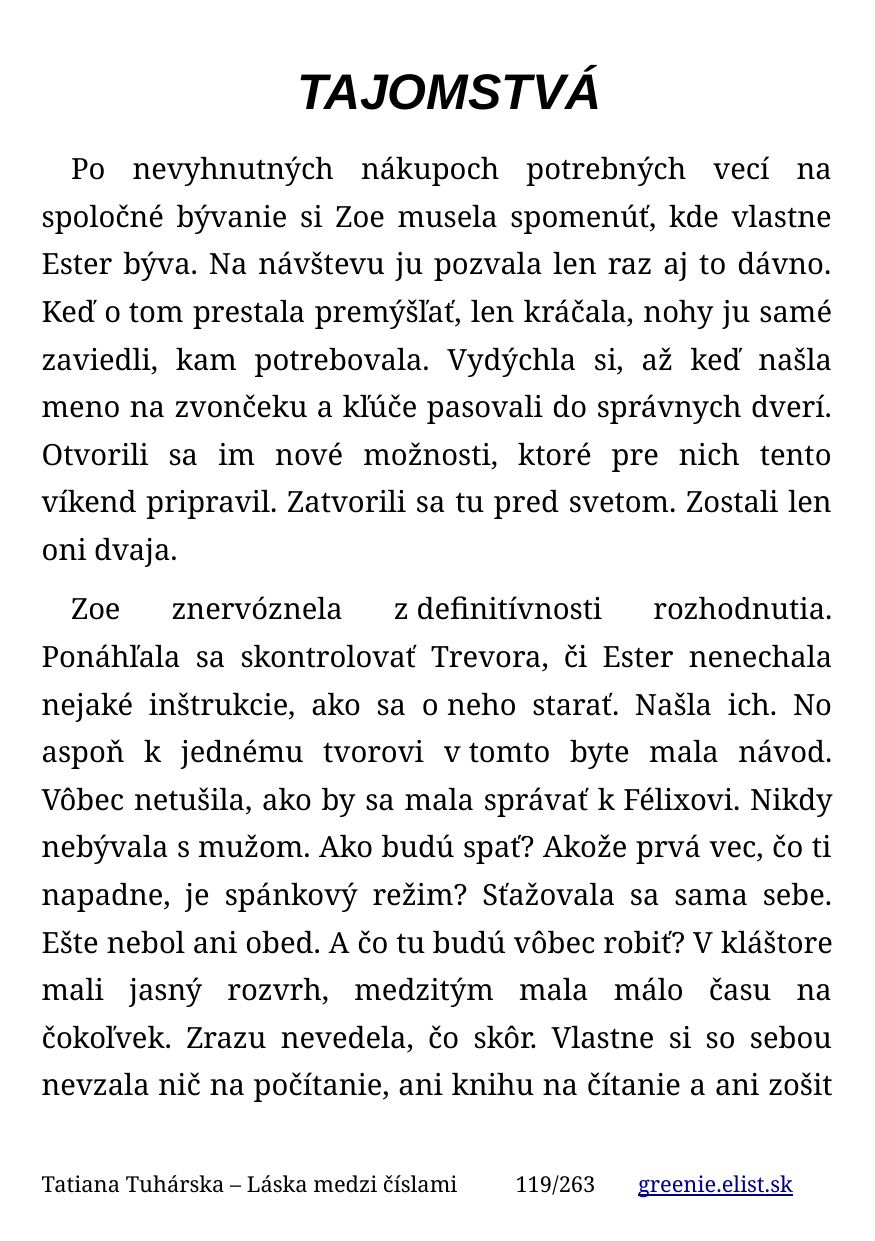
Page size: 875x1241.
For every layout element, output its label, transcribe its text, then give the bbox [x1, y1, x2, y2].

text Zoe znervóznela z definitívnosti rozhodnutia. Ponáhľala sa skontrolovať Trevora, či Ester nenechala nejaké inštrukcie, ako sa o neho starať. Našla ich. No aspoň k jednému tvorovi v tomto byte mala návod. Vôbec netušila, ako by sa mala správať k Félixovi. Nikdy nebývala s mužom. Ako budú spať? Akože prvá vec, čo ti napadne, je spánkový režim? Sťažovala sa sama sebe. Ešte nebol ani obed. A čo tu budú vôbec robiť? V kláštore mali jasný rozvrh, medzitým mala málo času na čokoľvek. Zrazu nevedela, čo skôr. Vlastne si so sebou nevzala nič na počítanie, ani knihu na čítanie a ani zošit [41, 589, 833, 1104]
text Po nevyhnutných nákupoch potrebných vecí na spoločné bývanie si Zoe musela spomenúť, kde vlastne Ester býva. Na návštevu ju pozvala len raz aj to dávno. Keď o tom prestala premýšľať, len kráčala, nohy ju samé zaviedli, kam potrebovala. Vydýchla si, až keď našla meno na zvončeku a kľúče pasovali do správnych dverí. Otvorili sa im nové možnosti, ktoré pre nich tento víkend pripravil. Zatvorili sa tu pred svetom. Zostali len oni dvaja. [41, 148, 833, 569]
subtitle TAJOMSTVÁ [71, 62, 833, 120]
